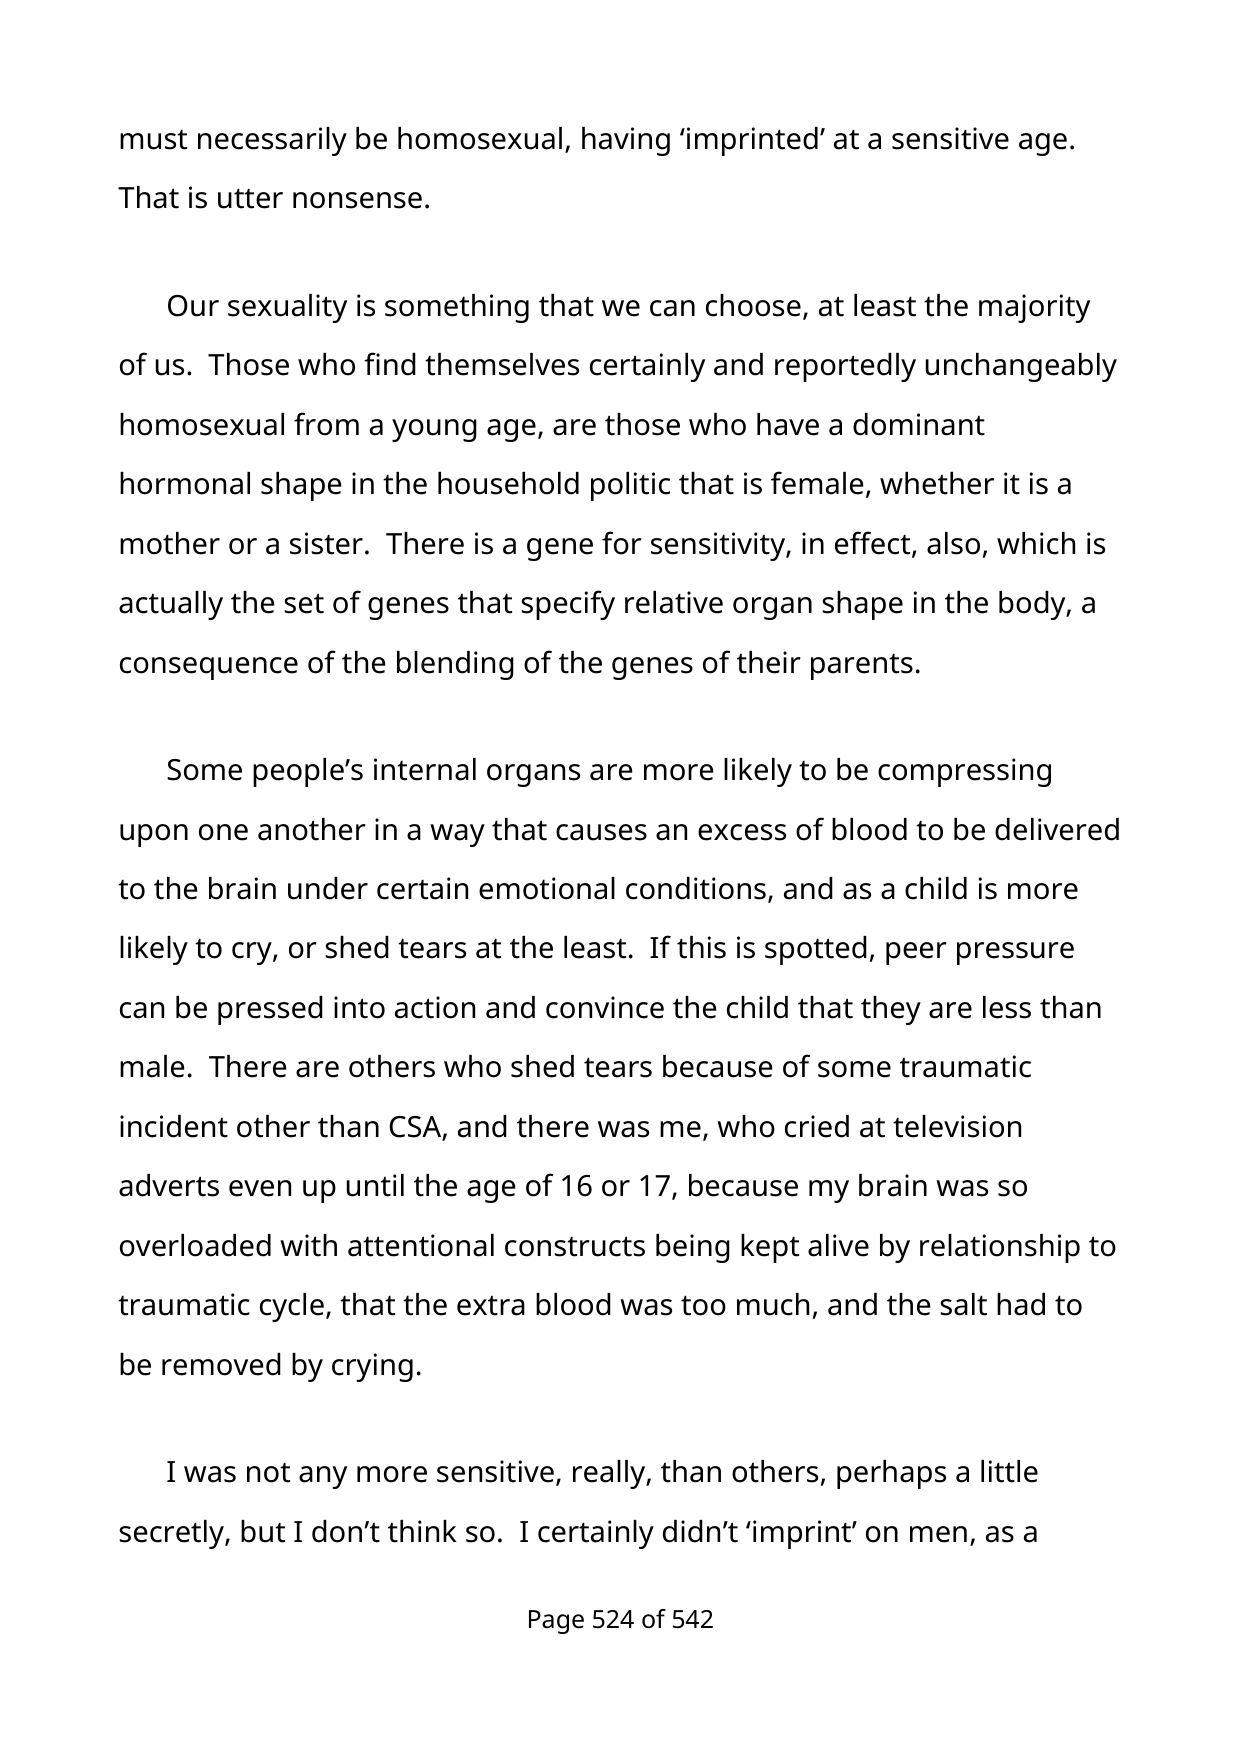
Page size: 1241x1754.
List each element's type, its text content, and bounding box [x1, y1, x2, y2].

text Some people’s internal organs are more likely to be compressing upon one another in a way that causes an excess of blood to be delivered to the brain under certain emotional conditions, and as a child is more likely to cry, or shed tears at the least. If this is spotted, peer pressure can be pressed into action and convince the child that they are less than male. There are others who shed tears because of some traumatic incident other than CSA, and there was me, who cried at television adverts even up until the age of 16 or 17, because my brain was so overloaded with attentional constructs being kept alive by relationship to traumatic cycle, that the extra blood was too much, and the salt had to be removed by crying. [118, 749, 1122, 1384]
text Our sexuality is something that we can choose, at least the majority of us. Those who find themselves certainly and reportedly unchangeably homosexual from a young age, are those who have a dominant hormonal shape in the household politic that is female, whether it is a mother or a sister. There is a gene for sensitivity, in effect, also, which is actually the set of genes that specify relative organ shape in the body, a consequence of the blending of the genes of their parents. [118, 285, 1122, 682]
text must necessarily be homosexual, having ‘imprinted’ at a sensitive age. That is utter nonsense. [118, 118, 1122, 217]
text I was not any more sensitive, really, than others, perhaps a little secretly, but I don’t think so. I certainly didn’t ‘imprint’ on men, as a [118, 1451, 1122, 1551]
